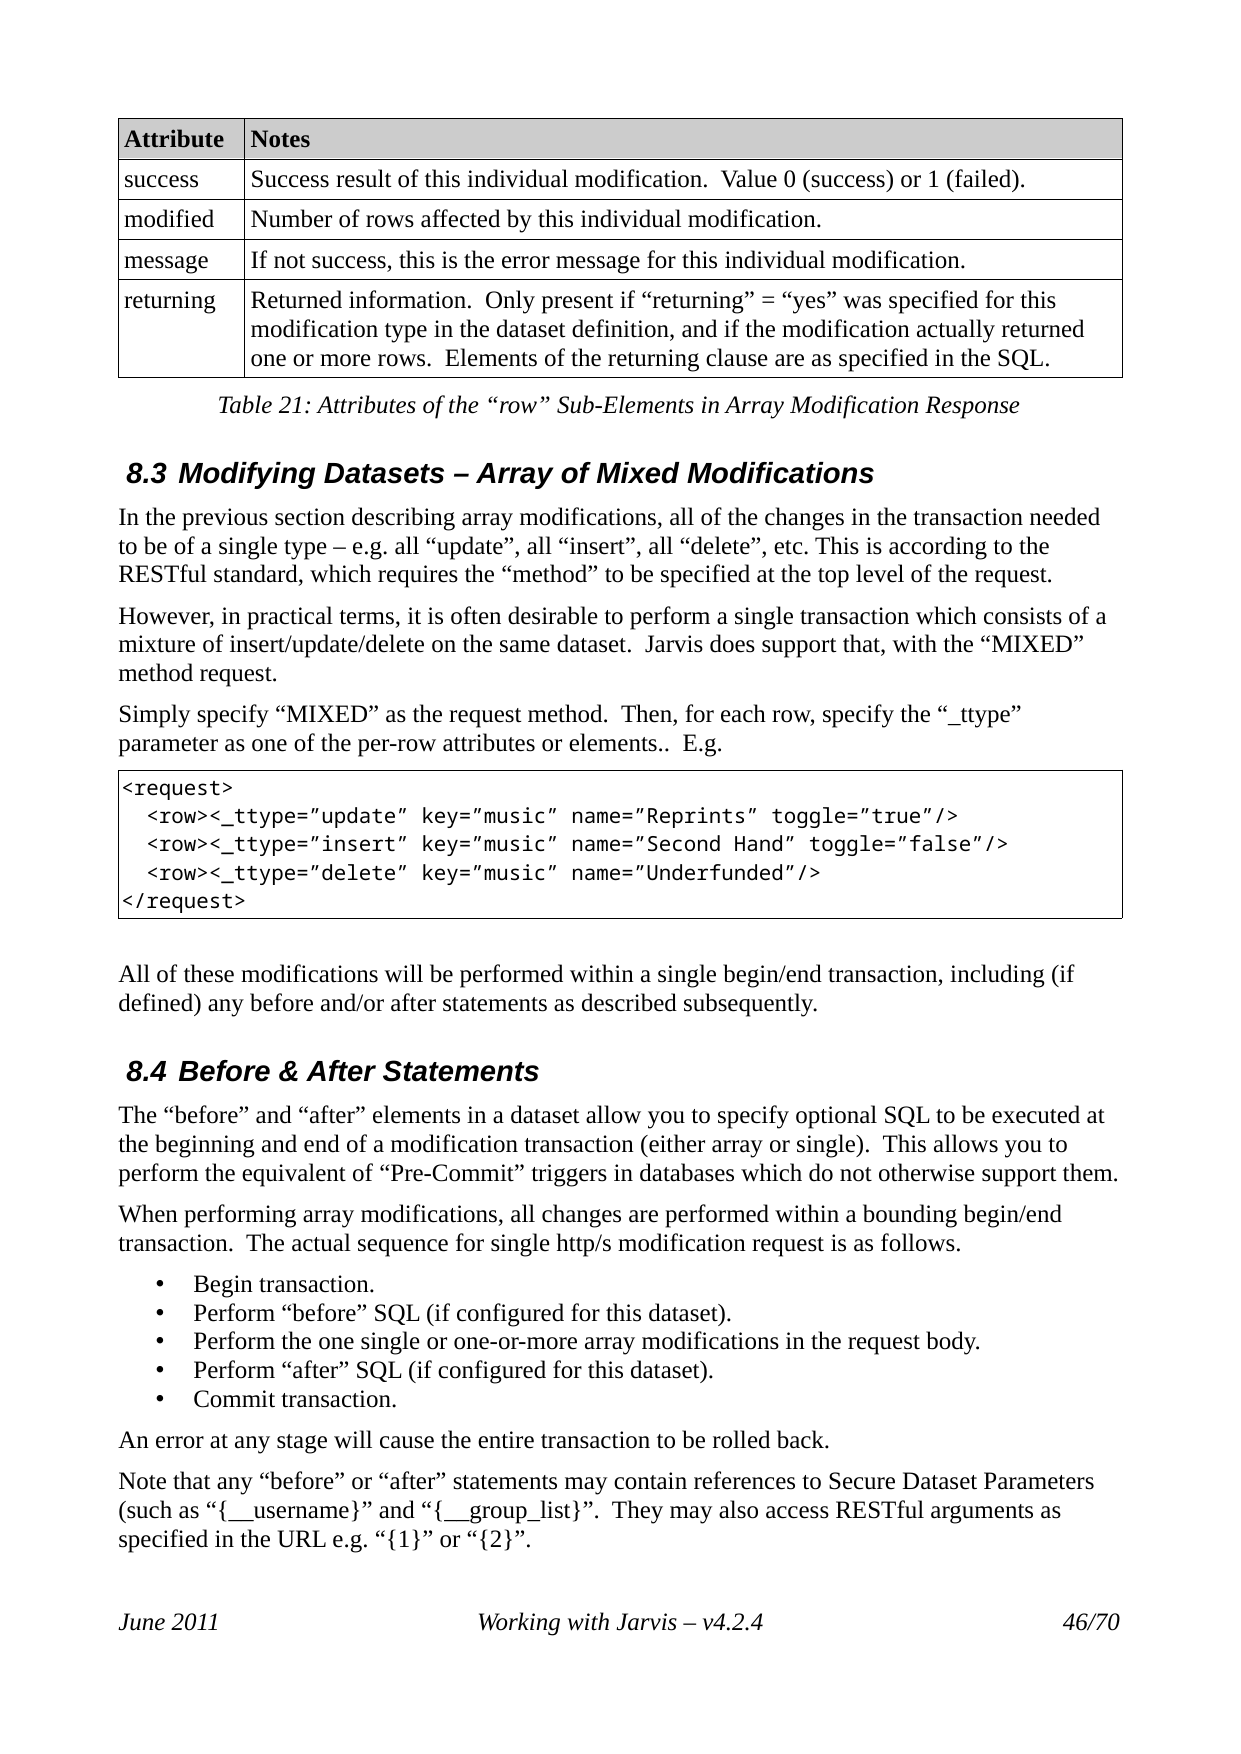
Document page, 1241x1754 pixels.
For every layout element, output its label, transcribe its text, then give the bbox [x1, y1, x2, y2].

table_cell Success result of this individual modification. Value 0 (success) or 1 (failed). [245, 160, 1122, 199]
text <row><_ttype=”delete” key=”music” name=”Underfunded”/> [119, 855, 1122, 883]
text However, in practical terms, it is often desirable to perform a single transaction which consists of a mixture of insert/update/delete on the same dataset. Jarvis does support that, with the “MIXED” method request. [118, 601, 1122, 687]
text When performing array modifications, all changes are performed within a bounding begin/end transaction. The actual sequence for single http/s modification request is as follows. [118, 1199, 1122, 1256]
list Begin transaction. [156, 1269, 1122, 1298]
list Perform “before” SQL (if configured for this dataset). [156, 1298, 1122, 1326]
text An error at any stage will cause the entire transaction to be rolled back. [118, 1425, 1122, 1454]
table_cell returning [119, 280, 244, 377]
text Simply specify “MIXED” as the request method. Then, for each row, specify the “_ttype” parameter as one of the per-row attributes or elements.. E.g. [118, 699, 1122, 757]
list Perform “after” SQL (if configured for this dataset). [156, 1355, 1122, 1384]
table_cell success [119, 160, 244, 199]
text </request> [119, 883, 1122, 918]
table_cell Returned information. Only present if “returning” = “yes” was specified for this modification type in the dataset definition, and if the modification actually returned one or more rows. Elements of the returning clause are as specified in the SQL. [245, 280, 1122, 377]
subtitle Before & After Statements [118, 1054, 1122, 1088]
text <row><_ttype=”insert” key=”music” name=”Second Hand” toggle=”false”/> [119, 826, 1122, 855]
text <request> [119, 771, 1122, 798]
table_header Notes [245, 119, 1122, 158]
table_cell message [119, 240, 244, 279]
table_cell If not success, this is the error message for this individual modification. [245, 240, 1122, 279]
text <row><_ttype=”update” key=”music” name=”Reprints” toggle=”true”/> [119, 798, 1122, 826]
list Commit transaction. [156, 1384, 1122, 1413]
text All of these modifications will be performed within a single begin/end transaction, including (if defined) any before and/or after statements as described subsequently. [118, 959, 1122, 1017]
text The “before” and “after” elements in a dataset allow you to specify optional SQL to be executed at the beginning and end of a modification transaction (either array or single). This allows you to perform the equivalent of “Pre-Commit” triggers in databases which do not otherwise support them. [118, 1100, 1122, 1186]
list Perform the one single or one-or-more array modifications in the request body. [156, 1326, 1122, 1355]
table_cell Number of rows affected by this individual modification. [245, 200, 1122, 239]
table_cell modified [119, 200, 244, 239]
text Note that any “before” or “after” statements may contain references to Secure Dataset Parameters (such as “{__username}” and “{__group_list}”. They may also access RESTful arguments as specified in the URL e.g. “{1}” or “{2}”. [118, 1466, 1122, 1553]
table_header Attribute [119, 119, 244, 158]
text Table 21: Attributes of the “row” Sub-Elements in Array Modification Response [118, 390, 1122, 418]
subtitle Modifying Datasets – Array of Mixed Modifications [118, 456, 1122, 489]
text In the previous section describing array modifications, all of the changes in the transaction needed to be of a single type – e.g. all “update”, all “insert”, all “delete”, etc. This is according to the RESTful standard, which requires the “method” to be specified at the top level of the request. [118, 502, 1122, 588]
